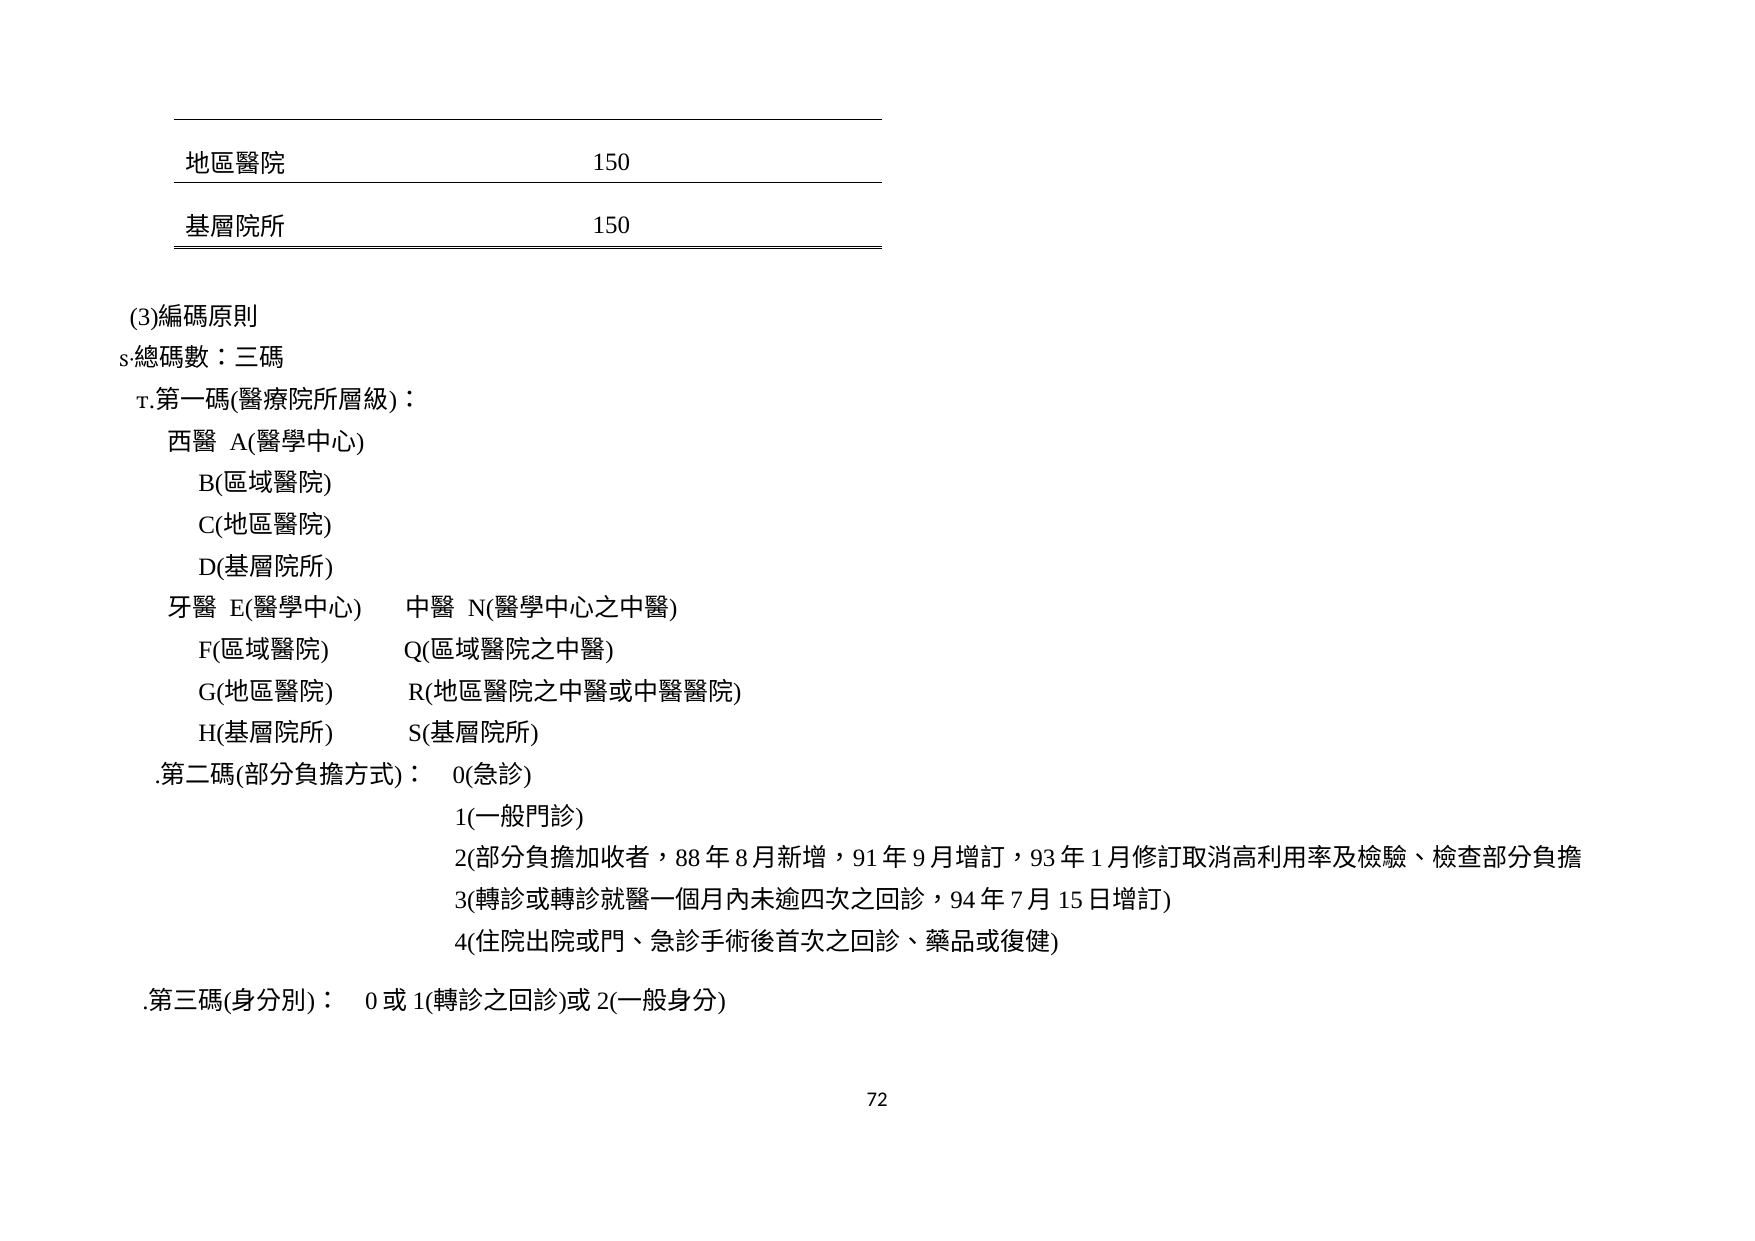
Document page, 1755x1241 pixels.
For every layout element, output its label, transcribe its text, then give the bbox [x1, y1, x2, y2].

table_cell 基層院所 [174, 183, 340, 246]
table_cell 150 [340, 183, 882, 246]
table_cell 地區醫院 [174, 120, 340, 182]
table_cell 150 [340, 120, 882, 182]
table_cell (3)編碼原則 ‧總碼數：三碼 .第一碼(醫療院所層級)： 西醫 A(醫學中心) B(區域醫院) C(地區醫院) D(基層院所) 牙醫 E(醫學中心) 中醫 N(醫學中心之中醫) F(區域醫院) Q(區域醫院之中醫) G(地區醫院) R(地區醫院之中醫或中醫醫院) H(基層院所) S(基層院所) .第二碼(部分負擔方式)： 0(急診) 1(一般門診) 2(部分負擔加收者，88年8月新增，91年9月增訂，93年1月修訂取消高利用率及檢驗、檢查部分負擔 3(轉診或轉診就醫一個月內未逾四次之回診，94年7月15日增訂) 4(住院出院或門、急診手術後首次之回診、藥品或復健) .第三碼(身分別)： 0或1(轉診之回診)或2(一般身分) [118, 119, 1658, 1056]
